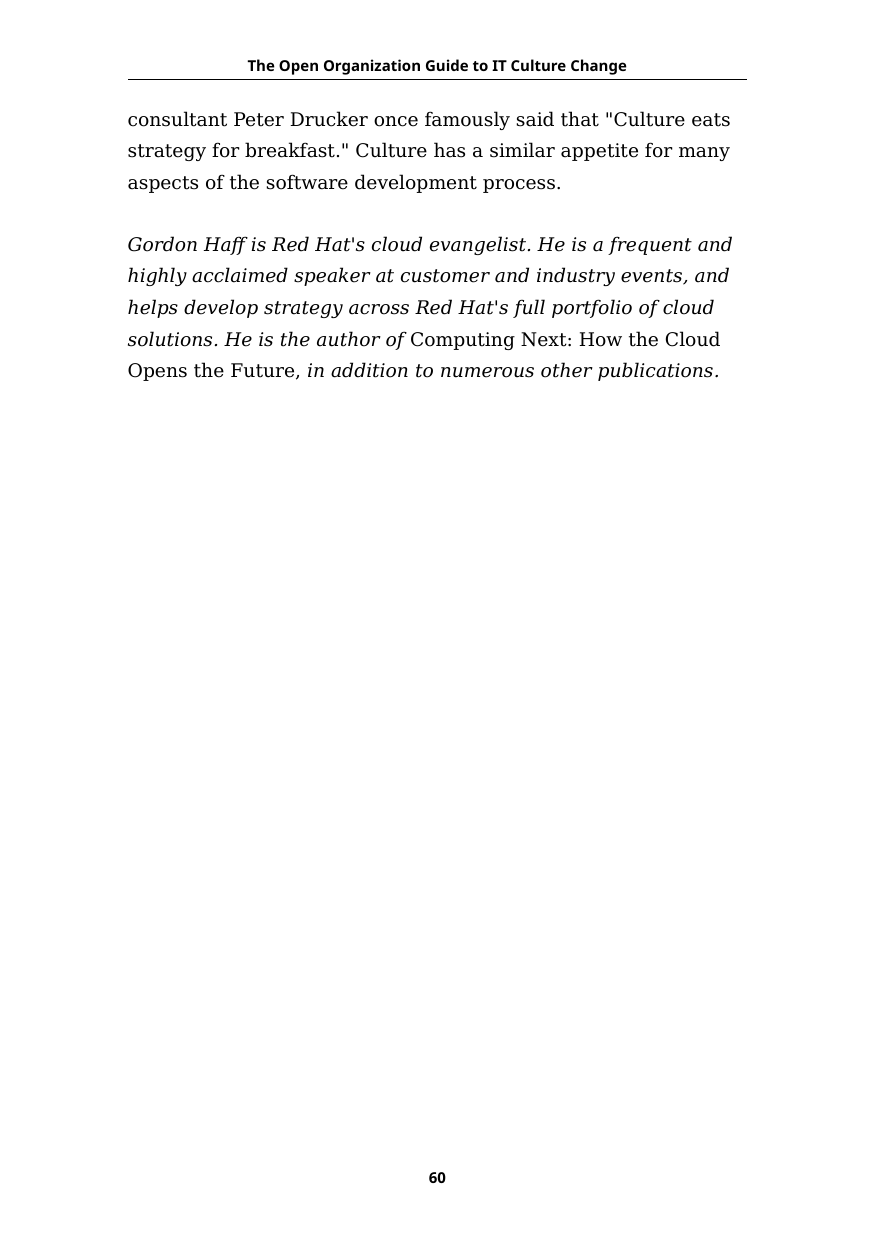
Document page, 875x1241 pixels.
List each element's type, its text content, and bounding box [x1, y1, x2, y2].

text Gordon Haff is Red Hat's cloud evangelist. He is a frequent and highly acclaimed speaker at customer and industry events, and helps develop strategy across Red Hat's full portfolio of cloud solutions. He is the author of Computing Next: How the Cloud Opens the Future, in addition to numerous other publications. [127, 234, 747, 382]
text consultant Peter Drucker once famously said that "Culture eats strategy for breakfast." Culture has a similar appetite for many aspects of the software development process. [127, 109, 747, 194]
